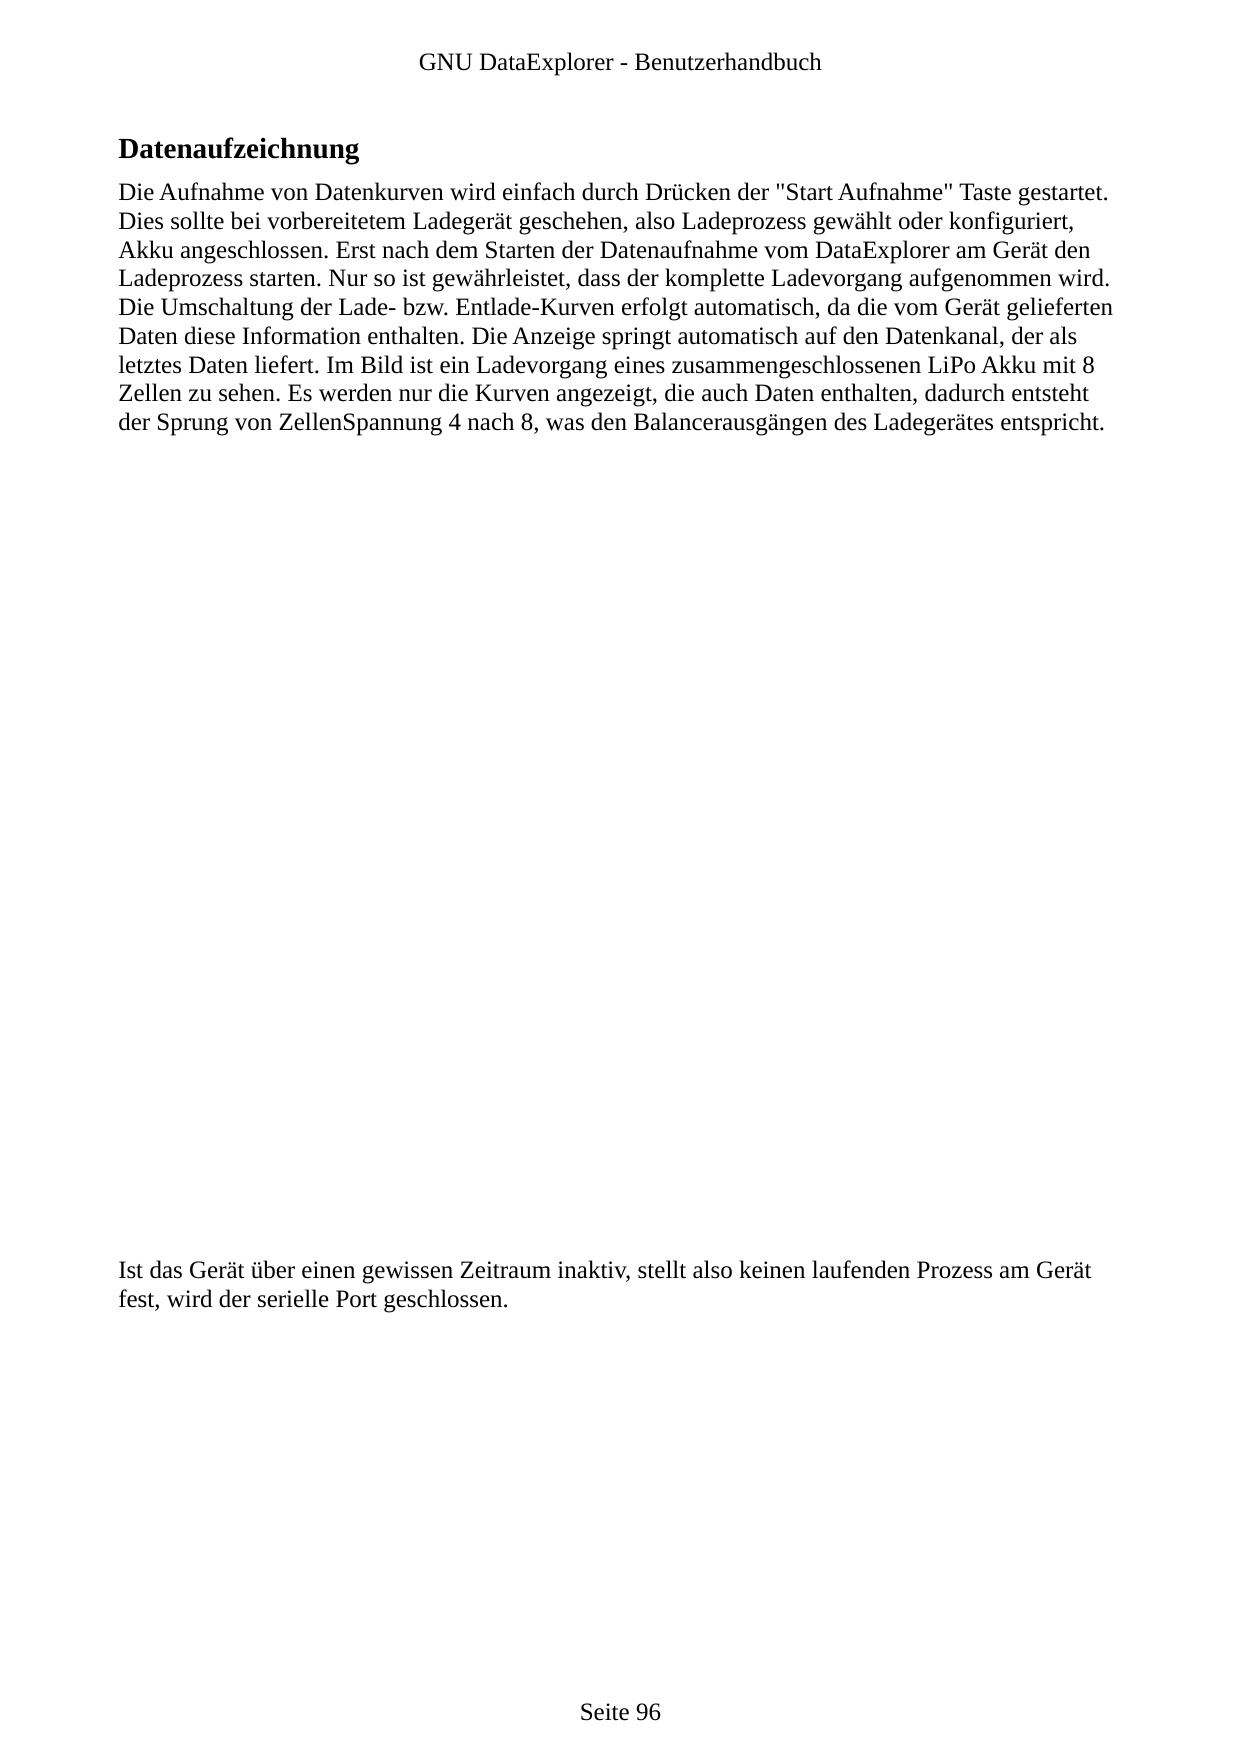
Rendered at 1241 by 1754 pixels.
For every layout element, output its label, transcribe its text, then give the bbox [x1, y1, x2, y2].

subtitle Datenaufzeichnung [118, 131, 1122, 165]
text Ist das Gerät über einen gewissen Zeitraum inaktiv, stellt also keinen laufenden Prozess am Gerät fest, wird der serielle Port geschlossen. [118, 1256, 1122, 1313]
text Die Aufnahme von Datenkurven wird einfach durch Drücken der "Start Aufnahme" Taste gestartet. Dies sollte bei vorbereitetem Ladegerät geschehen, also Ladeprozess gewählt oder konfiguriert, Akku angeschlossen. Erst nach dem Starten der Datenaufnahme vom DataExplorer am Gerät den Ladeprozess starten. Nur so ist gewährleistet, dass der komplette Ladevorgang aufgenommen wird. Die Umschaltung der Lade- bzw. Entlade-Kurven erfolgt automatisch, da die vom Gerät gelieferten Daten diese Information enthalten. Die Anzeige springt automatisch auf den Datenkanal, der als letztes Daten liefert. Im Bild ist ein Ladevorgang eines zusammengeschlossenen LiPo Akku mit 8 Zellen zu sehen. Es werden nur die Kurven angezeigt, die auch Daten enthalten, dadurch entsteht der Sprung von ZellenSpannung 4 nach 8, was den Balancerausgängen des Ladegerätes entspricht. [118, 177, 1122, 436]
